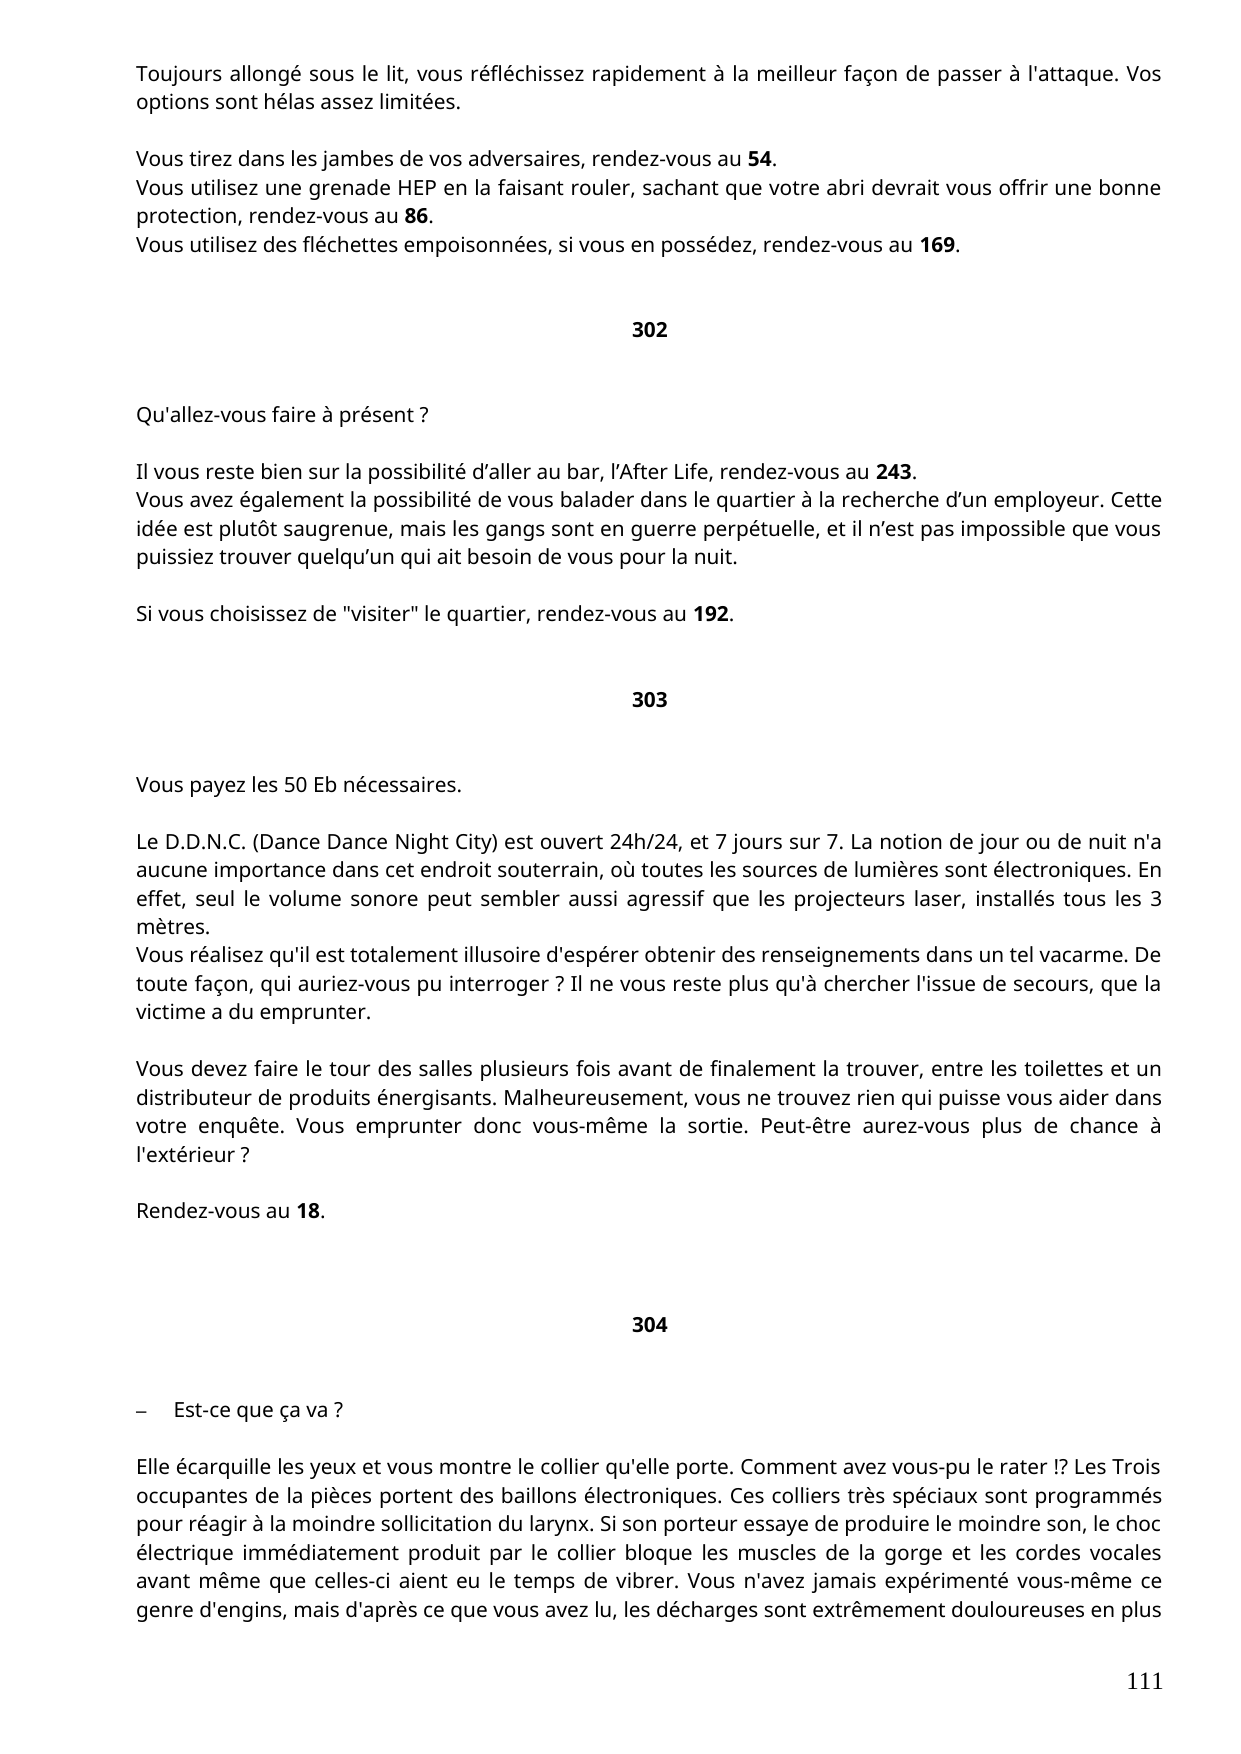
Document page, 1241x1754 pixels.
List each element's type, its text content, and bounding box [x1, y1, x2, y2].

text Qu'allez-vous faire à présent ? [136, 400, 1163, 429]
text 304 [136, 1310, 1163, 1339]
text Vous utilisez des fléchettes empoisonnées, si vous en possédez, rendez-vous au 169. [136, 230, 1163, 258]
text Il vous reste bien sur la possibilité d’aller au bar, l’After Life, rendez-vous au 243. [136, 457, 1163, 486]
text 303 [136, 685, 1163, 713]
text Vous utilisez une grenade HEP en la faisant rouler, sachant que votre abri devrait vous offrir une bonne protection, rendez-vous au 86. [136, 173, 1163, 230]
text Vous payez les 50 Eb nécessaires. [136, 770, 1163, 798]
text 302 [136, 315, 1163, 343]
text Elle écarquille les yeux et vous montre le collier qu'elle porte. Comment avez vous-pu le rater !? Les Trois occupantes de la pièces portent des baillons électroniques. Ces colliers très spéciaux sont programmés pour réagir à la moindre sollicitation du larynx. Si son porteur essaye de produire le moindre son, le choc électrique immédiatement produit par le collier bloque les muscles de la gorge et les cordes vocales avant même que celles-ci aient eu le temps de vibrer. Vous n'avez jamais expérimenté vous-même ce genre d'engins, mais d'après ce que vous avez lu, les décharges sont extrêmement douloureuses en plus [136, 1452, 1163, 1623]
text Toujours allongé sous le lit, vous réfléchissez rapidement à la meilleur façon de passer à l'attaque. Vos options sont hélas assez limitées. [136, 59, 1163, 116]
text Vous tirez dans les jambes de vos adversaires, rendez-vous au 54. [136, 144, 1163, 173]
text Vous avez également la possibilité de vous balader dans le quartier à la recherche d’un employeur. Cette idée est plutôt saugrenue, mais les gangs sont en guerre perpétuelle, et il n’est pas impossible que vous puissiez trouver quelqu’un qui ait besoin de vous pour la nuit. [136, 486, 1163, 571]
text Rendez-vous au 18. [136, 1197, 1163, 1225]
text Si vous choisissez de "visiter" le quartier, rendez-vous au 192. [136, 599, 1163, 628]
list Est-ce que ça va ? [136, 1396, 1163, 1424]
text Le D.D.N.C. (Dance Dance Night City) est ouvert 24h/24, et 7 jours sur 7. La notion de jour ou de nuit n'a aucune importance dans cet endroit souterrain, où toutes les sources de lumières sont électroniques. En effet, seul le volume sonore peut sembler aussi agressif que les projecteurs laser, installés tous les 3 mètres. [136, 827, 1163, 941]
text Vous devez faire le tour des salles plusieurs fois avant de finalement la trouver, entre les toilettes et un distributeur de produits énergisants. Malheureusement, vous ne trouvez rien qui puisse vous aider dans votre enquête. Vous emprunter donc vous-même la sortie. Peut-être aurez-vous plus de chance à l'extérieur ? [136, 1054, 1163, 1168]
text Vous réalisez qu'il est totalement illusoire d'espérer obtenir des renseignements dans un tel vacarme. De toute façon, qui auriez-vous pu interroger ? Il ne vous reste plus qu'à chercher l'issue de secours, que la victime a du emprunter. [136, 941, 1163, 1026]
